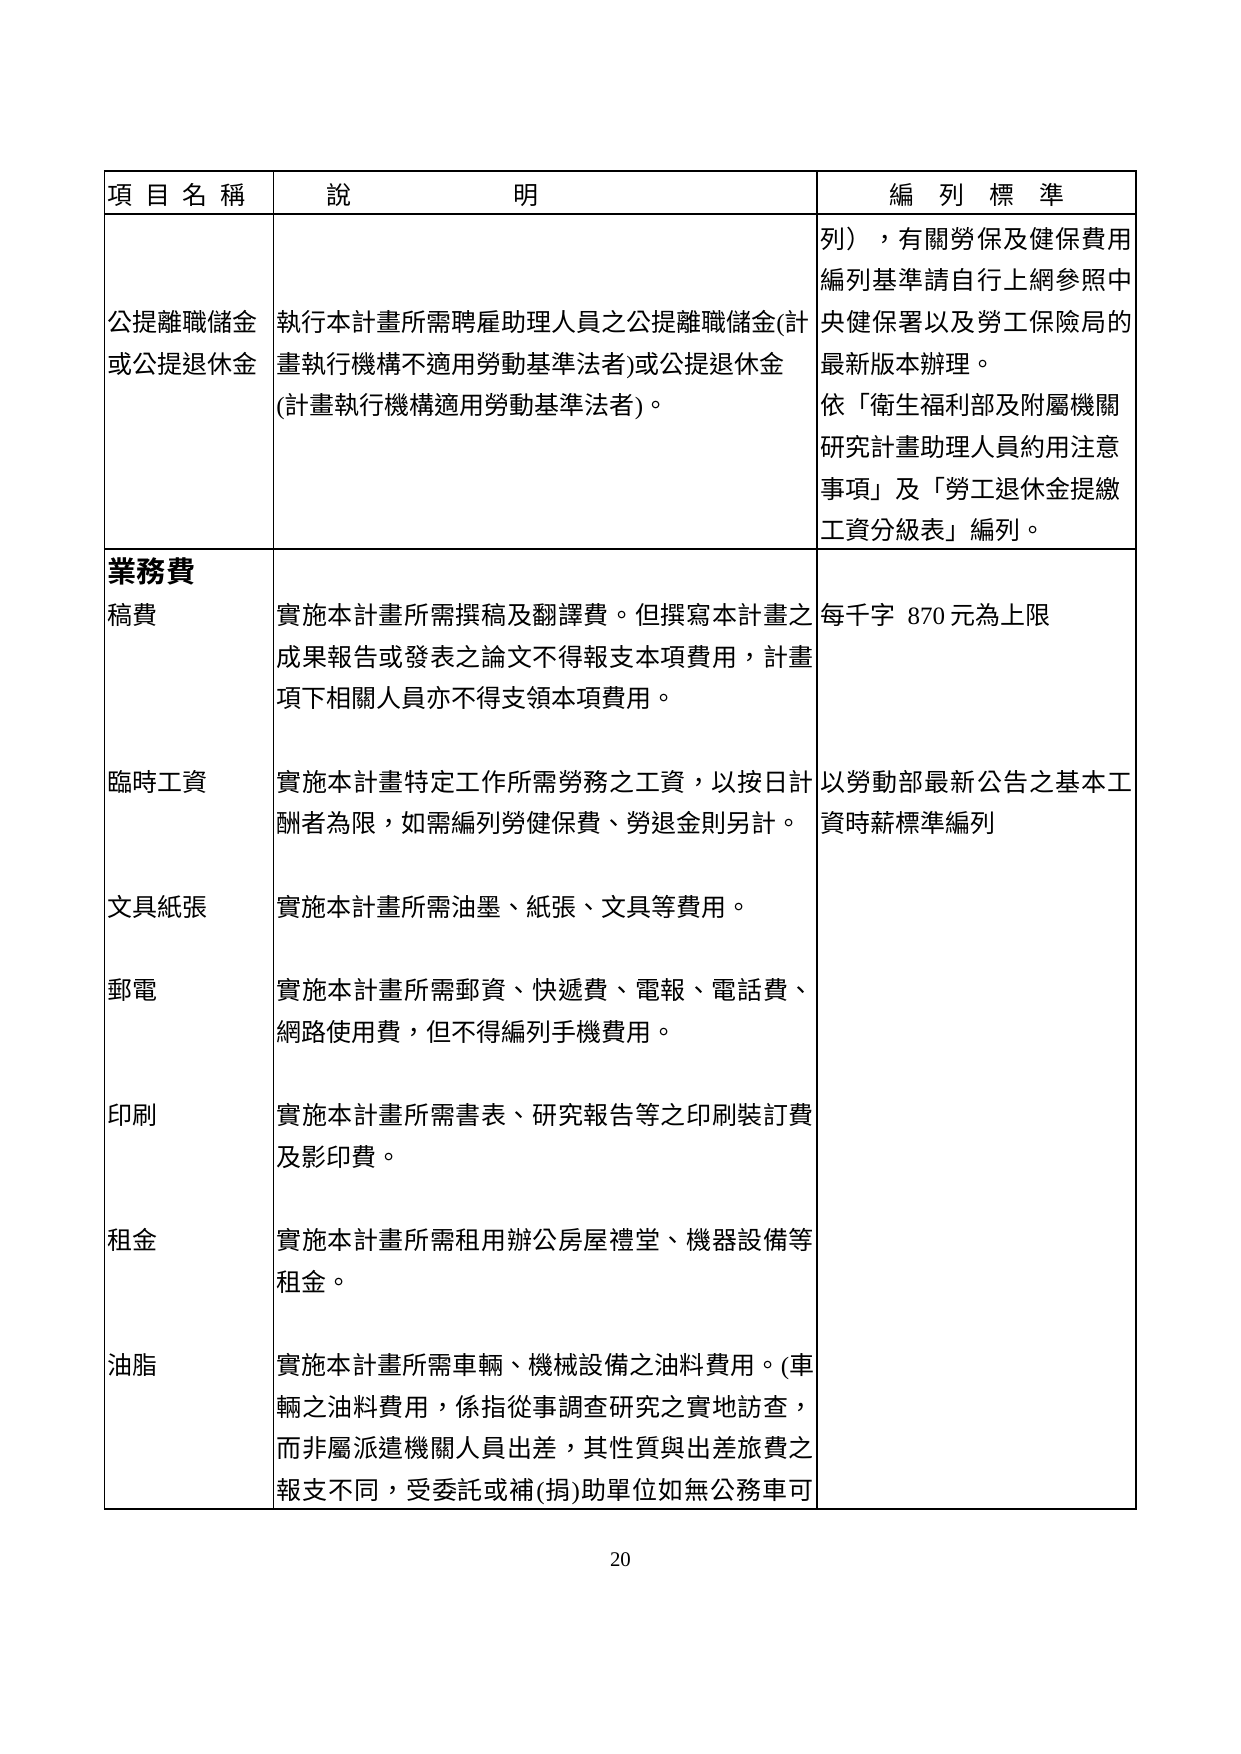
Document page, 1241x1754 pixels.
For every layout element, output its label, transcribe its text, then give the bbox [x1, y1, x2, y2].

table_cell 業務費 稿費 臨時工資 文具紙張 郵電 印刷 租金 油脂 [105, 550, 273, 1508]
table_cell 實施本計畫所需撰稿及翻譯費。但撰寫本計畫之成果報告或發表之論文不得報支本項費用，計畫項下相關人員亦不得支領本項費用。 實施本計畫特定工作所需勞務之工資，以按日計酬者為限，如需編列勞健保費、勞退金則另計。 實施本計畫所需油墨、紙張、文具等費用。 實施本計畫所需郵資、快遞費、電報、電話費、網路使用費，但不得編列手機費用。 實施本計畫所需書表、研究報告等之印刷裝訂費及影印費。 實施本計畫所需租用辦公房屋禮堂、機器設備等租金。 實施本計畫所需車輛、機械設備之油料費用。(車輛之油料費用，係指從事調查研究之實地訪查，而非屬派遣機關人員出差，其性質與出差旅費之報支不同，受委託或補(捐)助單位如無公務車可 [274, 550, 816, 1508]
table_cell 列），有關勞保及健保費用編列基準請自行上網參照中央健保署以及勞工保險局的最新版本辦理。 依「衛生福利部及附屬機關研究計畫助理人員約用注意事項」及「勞工退休金提繳工資分級表」編列。 [818, 215, 1135, 548]
table_header 項 目 名 稱 [105, 172, 273, 213]
table_header 編 列 標 準 [818, 172, 1135, 213]
table_cell 公提離職儲金或公提退休金 [105, 215, 273, 548]
table_header 說 明 [274, 172, 816, 213]
table_cell 每千字 870元為上限 以勞動部最新公告之基本工資時薪標準編列 [818, 550, 1135, 1508]
table_cell 執行本計畫所需聘雇助理人員之公提離職儲金(計畫執行機構不適用勞動基準法者)或公提退休金(計畫執行機構適用勞動基準法者)。 [274, 215, 816, 548]
